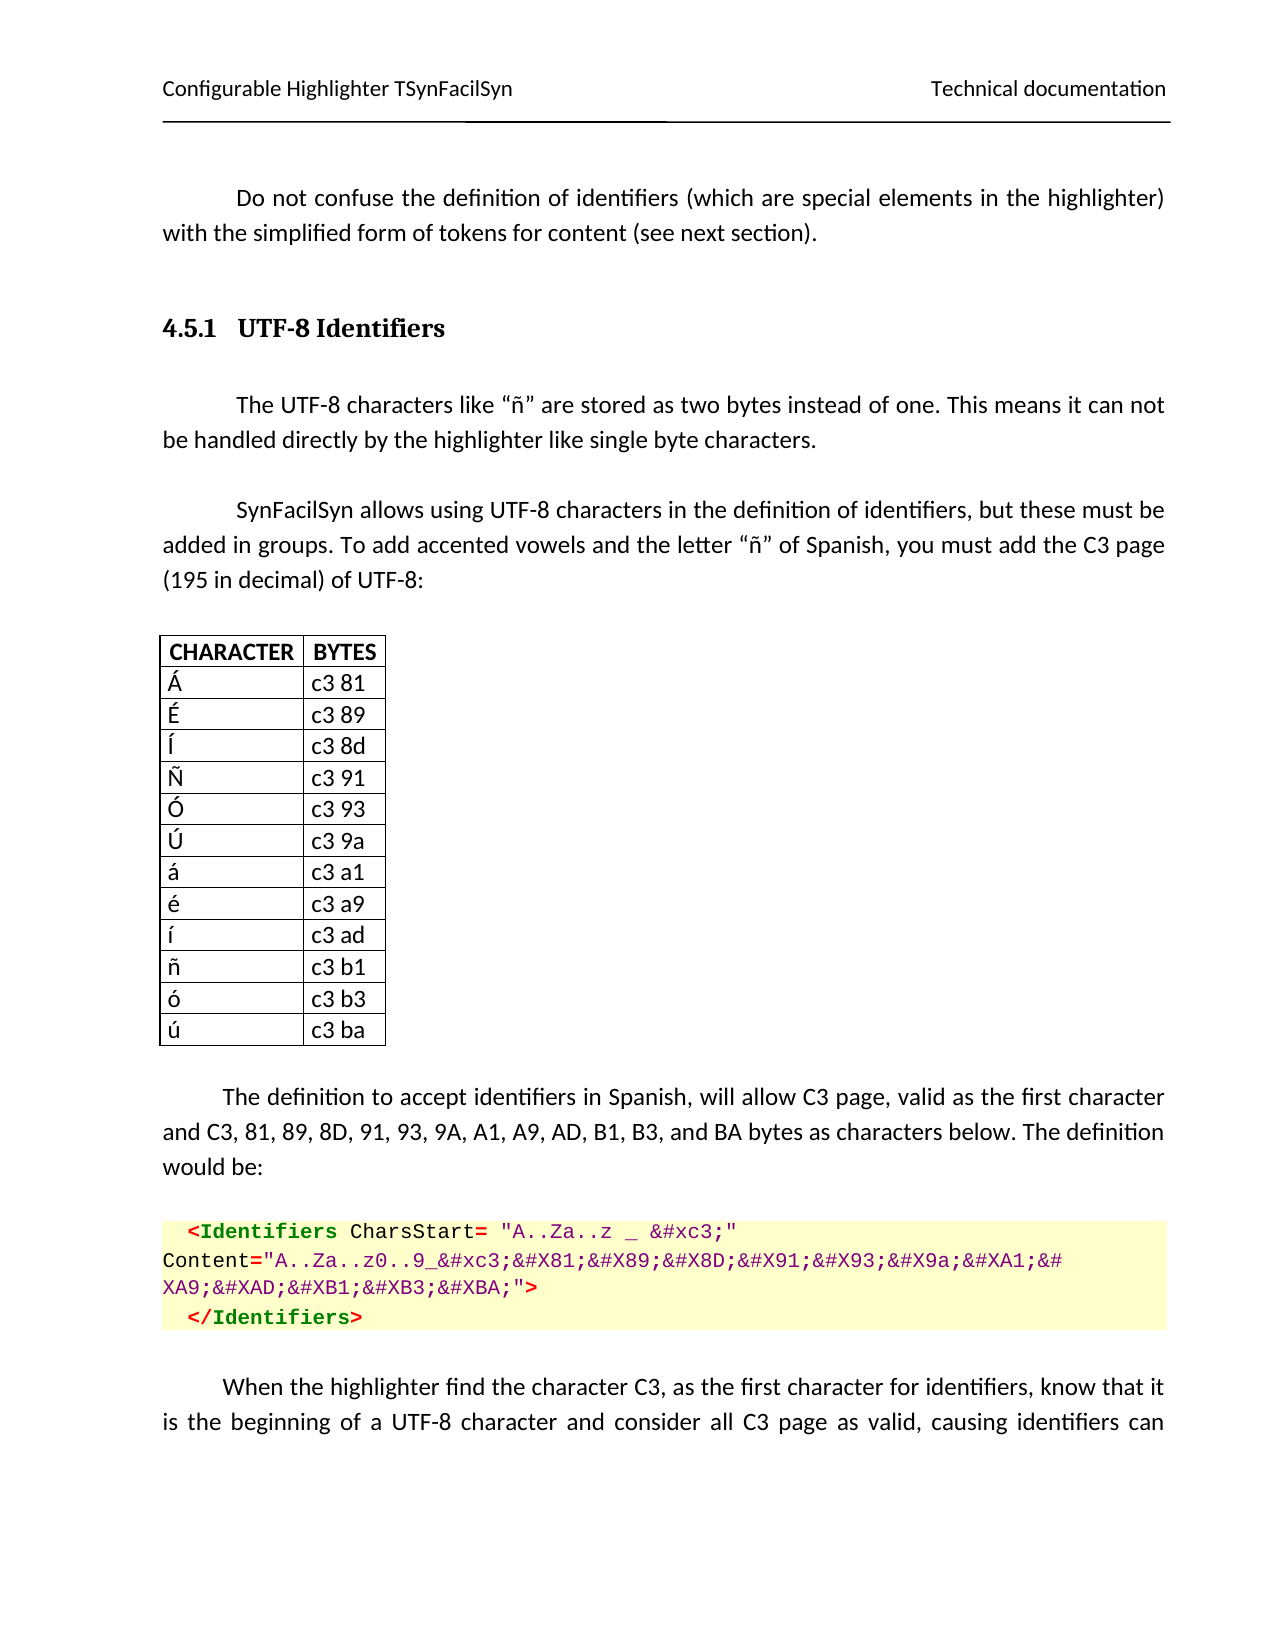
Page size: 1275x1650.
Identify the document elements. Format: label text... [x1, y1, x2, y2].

text Do not confuse the definition of identifiers (which are special elements in the highlighter) with the simplified form of tokens for content (see next section). [162, 183, 1167, 248]
table_cell c3 89 [304, 699, 385, 729]
table_cell Ñ [161, 762, 303, 792]
table_cell c3 9a [304, 825, 385, 856]
text SynFacilSyn allows using UTF-8 characters in the definition of identifiers, but these must be added in groups. To add accented vowels and the letter “ñ” of Spanish, you must add the C3 page (195 in decimal) of UTF-8: [162, 494, 1167, 595]
table_cell ú [161, 1014, 303, 1045]
table_header BYTES [304, 636, 385, 666]
table_cell c3 b3 [304, 983, 385, 1013]
table_cell Ú [161, 825, 303, 856]
table_cell c3 a1 [304, 857, 385, 887]
table_cell c3 a9 [304, 888, 385, 919]
text When the highlighter find the character C3, as the first character for identifiers, know that it is the beginning of a UTF-8 character and consider all C3 page as valid, causing identifiers can [162, 1371, 1167, 1436]
text <Identifiers CharsStart= "A..Za..z _ &#xc3;" [162, 1221, 1167, 1244]
table_cell ñ [161, 951, 303, 982]
table_cell c3 93 [304, 794, 385, 824]
table_cell c3 ad [304, 920, 385, 950]
table_cell í [161, 920, 303, 950]
text </Identifiers> [162, 1307, 1167, 1330]
table_cell É [161, 699, 303, 729]
table_cell c3 91 [304, 762, 385, 792]
table_cell Í [161, 730, 303, 761]
text The definition to accept identifiers in Spanish, will allow C3 page, valid as the first character and C3, 81, 89, 8D, 91, 93, 9A, A1, A9, AD, B1, B3, and BA bytes as characters below. The definition would be: [162, 1081, 1167, 1181]
table_cell ó [161, 983, 303, 1013]
subtitle UTF-8 Identifiers [162, 313, 1167, 344]
text The UTF-8 characters like “ñ” are stored as two bytes instead of one. This means it can not be handled directly by the highlighter like single byte characters. [162, 389, 1167, 455]
table_cell c3 ba [304, 1014, 385, 1045]
table_cell Ó [161, 794, 303, 824]
table_cell c3 8d [304, 730, 385, 761]
table_cell c3 b1 [304, 951, 385, 982]
table_cell Á [161, 667, 303, 698]
table_cell é [161, 888, 303, 919]
table_header CHARACTER [161, 636, 303, 666]
table_cell c3 81 [304, 667, 385, 698]
text Content="A..Za..z0..9_&#xc3;&#X81;&#X89;&#X8D;&#X91;&#X93;&#X9a;&#XA1;&# XA9;&#XAD;&#XB1;&#XB3;&#XBA;"> [162, 1250, 1167, 1301]
table_cell á [161, 857, 303, 887]
